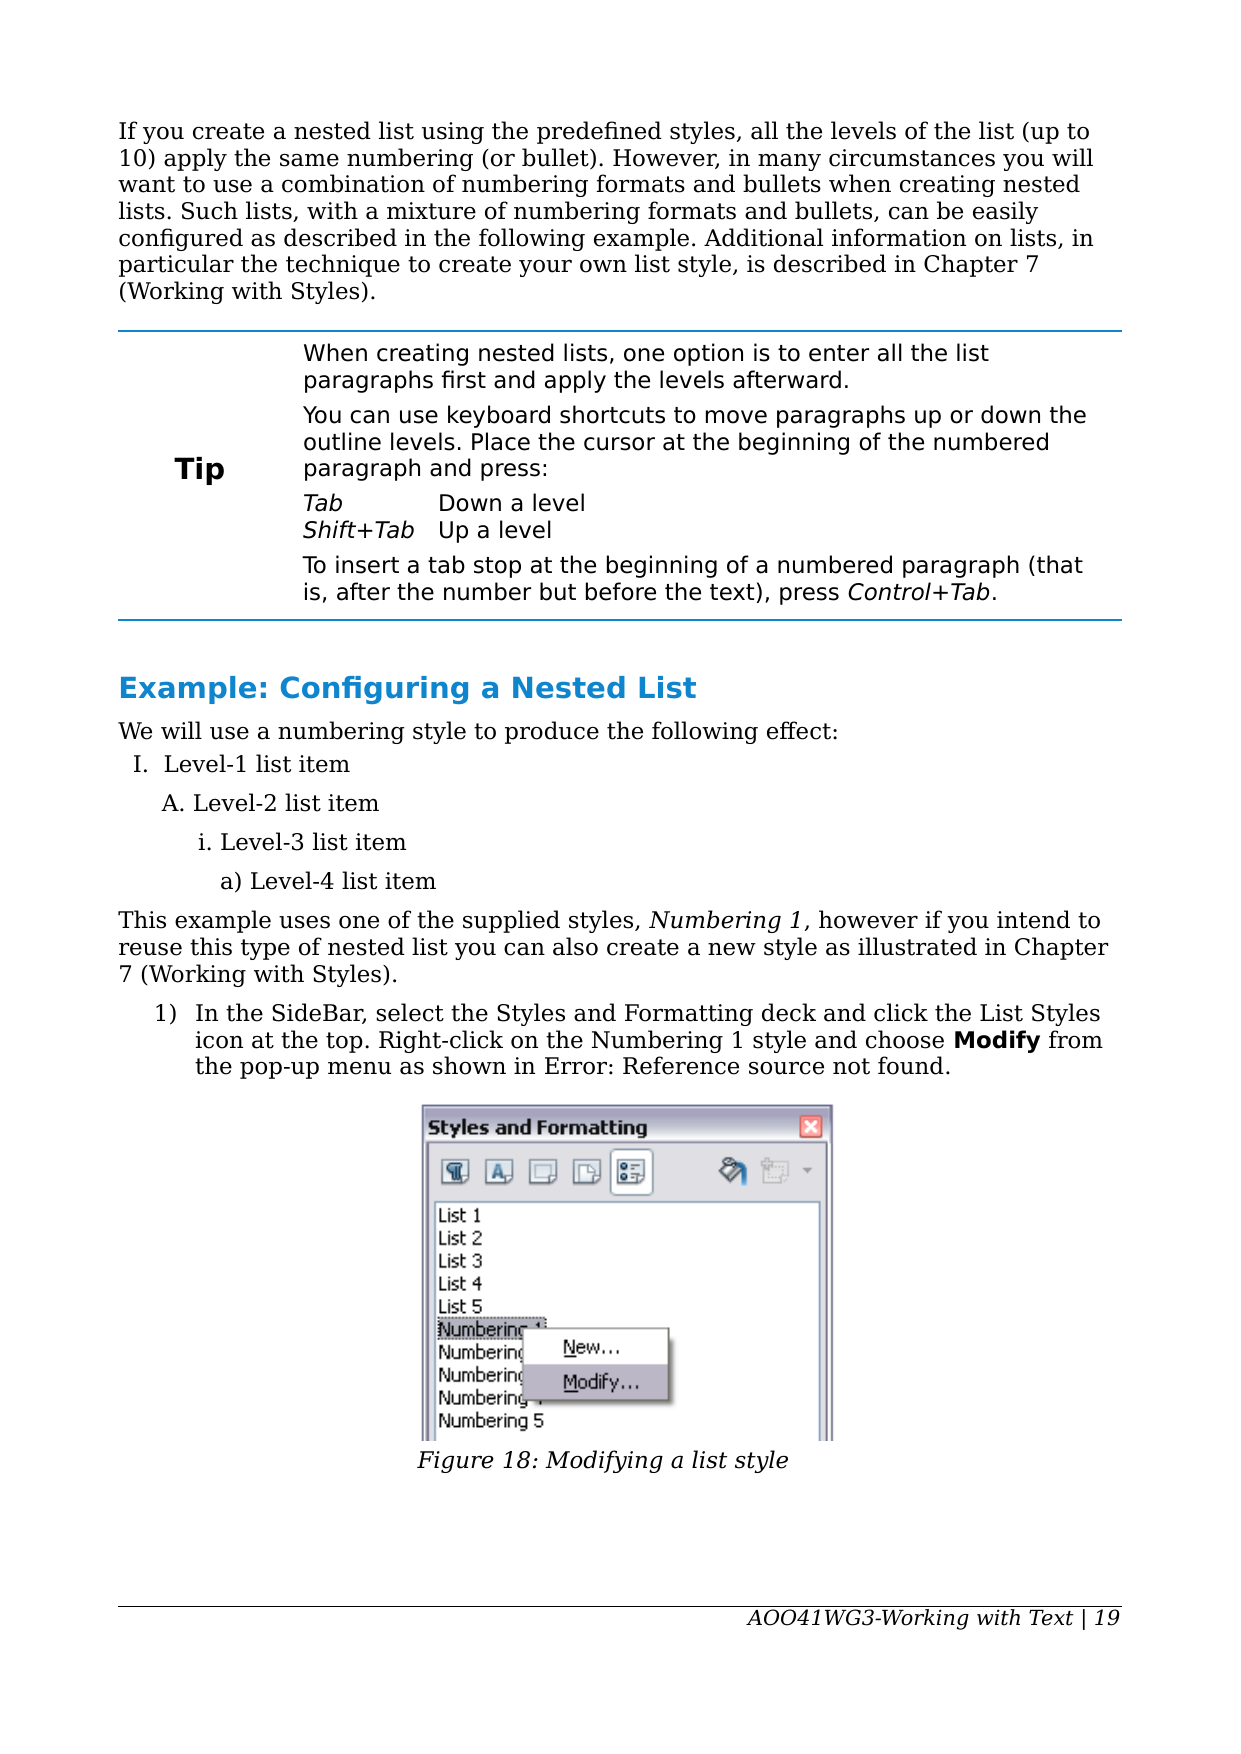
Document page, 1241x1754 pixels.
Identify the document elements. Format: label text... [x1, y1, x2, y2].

picture [417, 1098, 835, 1441]
text a) Level-4 list item [118, 868, 1122, 895]
table_header When creating nested lists, one option is to enter all the list paragraphs first and apply the levels afterward. You can use keyboard shortcuts to move paragraphs up or down the outline levels. Place the cursor at the beginning of the numbered paragraph and press: Tab Down a level Shift+Tab Up a level To insert a tab stop at the beginning of a numbered paragraph (that is, after the number but before the text), press Control+Tab. [281, 332, 1122, 619]
list In the SideBar, select the Styles and Formatting deck and click the List Styles icon at the top. Right-click on the Numbering 1 style and choose Modify from the pop-up menu as shown in Error: Reference source not found. [177, 1000, 1122, 1080]
subtitle Example: Configuring a Nested List [118, 672, 1122, 706]
list We will use a numbering style to produce the following effect: [118, 718, 1122, 744]
text Figure 18: Modifying a list style [417, 1447, 835, 1473]
text i. Level-3 list item [118, 829, 1122, 856]
table_header Tip [118, 332, 281, 619]
text This example uses one of the supplied styles, Numbering 1, however if you intend to reuse this type of nested list you can also create a new style as illustrated in Chapter 7 (Working with Styles). [118, 908, 1122, 988]
text I. Level-1 list item [118, 751, 1122, 778]
text If you create a nested list using the predefined styles, all the levels of the list (up to 10) apply the same numbering (or bullet). However, in many circumstances you will want to use a combination of numbering formats and bullets when creating nested lists. Such lists, with a mixture of numbering formats and bullets, can be easily configured as described in the following example. Additional information on lists, in particular the technique to create your own list style, is described in Chapter 7 (Working with Styles). [118, 118, 1122, 305]
text A. Level-2 list item [118, 790, 1122, 817]
